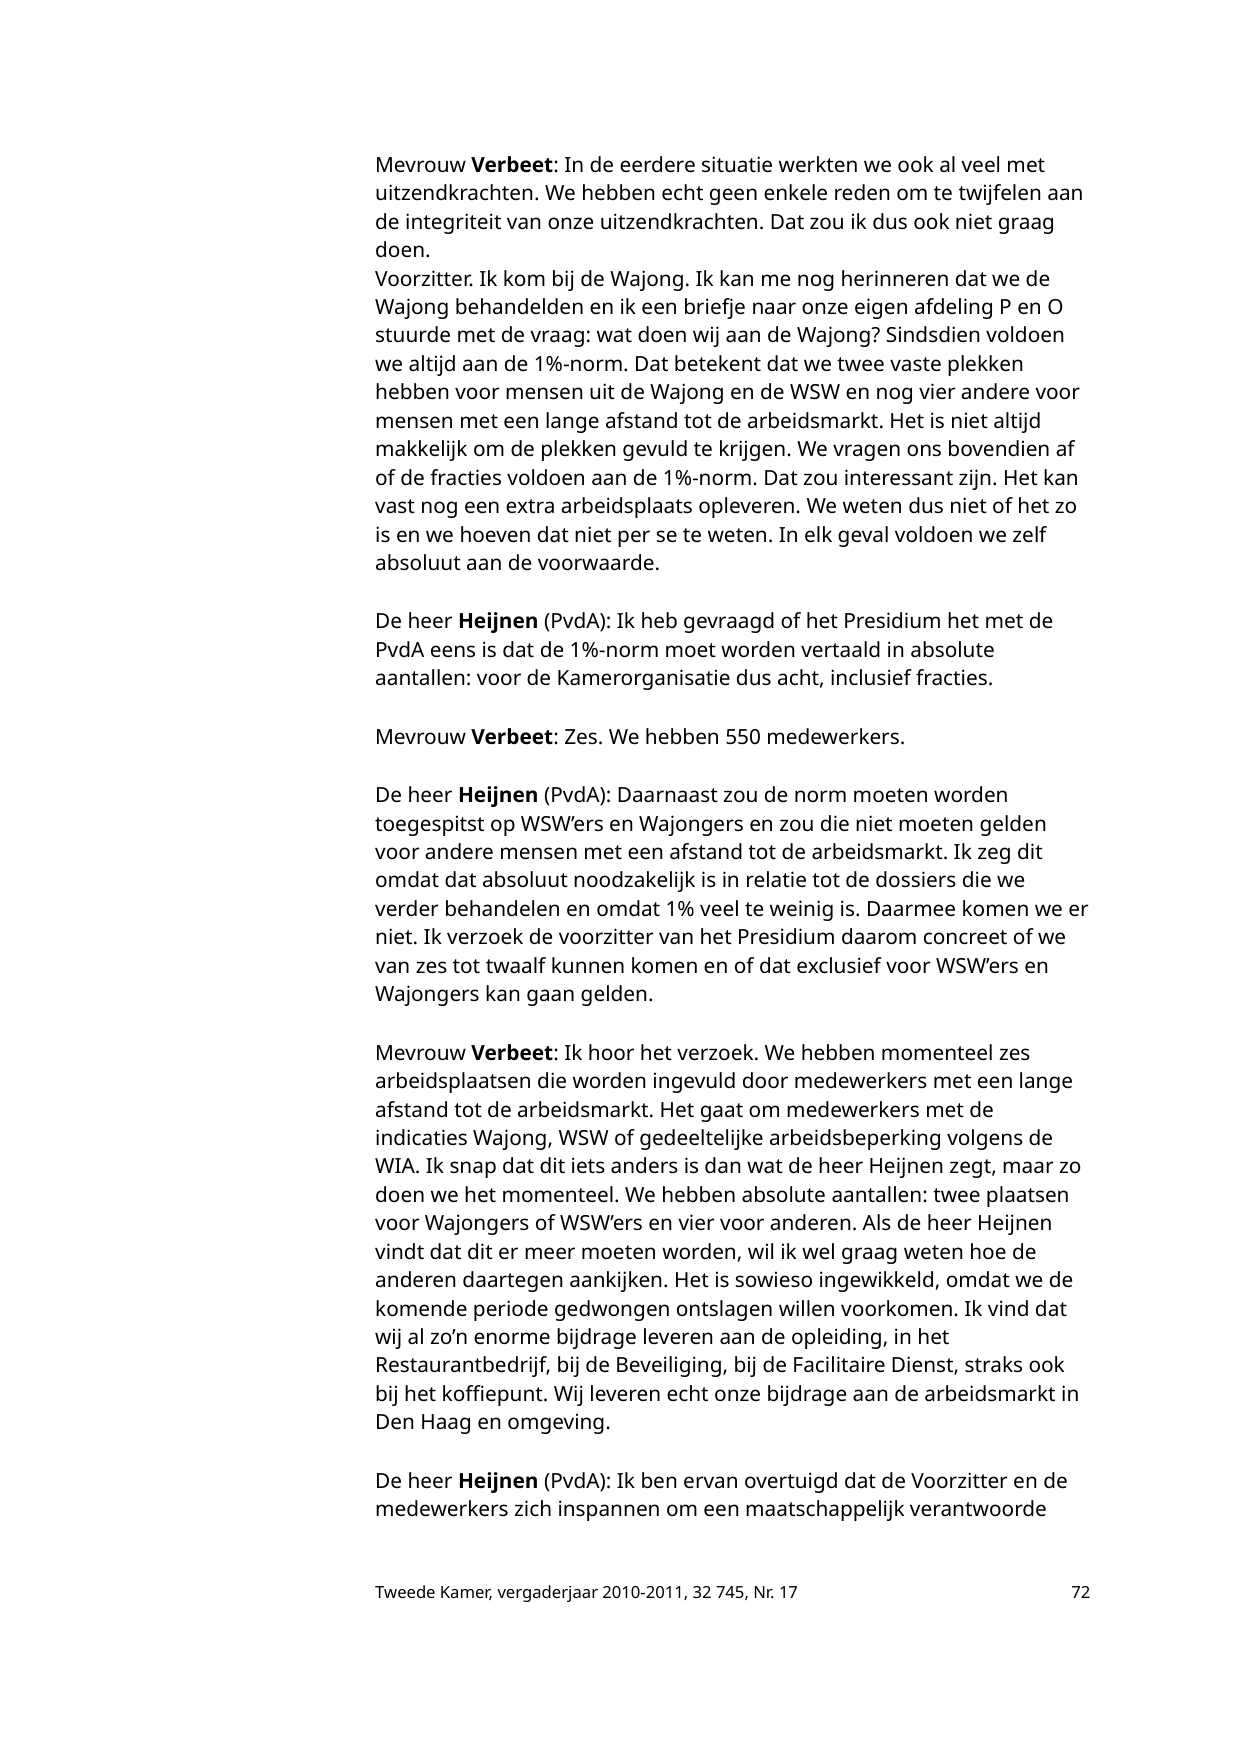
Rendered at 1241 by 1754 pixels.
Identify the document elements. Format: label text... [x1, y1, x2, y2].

text Voorzitter. Ik kom bij de Wajong. Ik kan me nog herinneren dat we de Wajong behandelden en ik een briefje naar onze eigen afdeling P en O stuurde met de vraag: wat doen wij aan de Wajong? Sindsdien voldoen we altijd aan de 1%-norm. Dat betekent dat we twee vaste plekken hebben voor mensen uit de Wajong en de WSW en nog vier andere voor mensen met een lange afstand tot de arbeidsmarkt. Het is niet altijd makkelijk om de plekken gevuld te krijgen. We vragen ons bovendien af of de fracties voldoen aan de 1%-norm. Dat zou interessant zijn. Het kan vast nog een extra arbeidsplaats opleveren. We weten dus niet of het zo is en we hoeven dat niet per se te weten. In elk geval voldoen we zelf absoluut aan de voorwaarde. [375, 264, 1090, 577]
text De heer Heijnen (PvdA): Ik ben ervan overtuigd dat de Voorzitter en de medewerkers zich inspannen om een maatschappelijk verantwoorde [375, 1466, 1090, 1523]
text Mevrouw Verbeet: Zes. We hebben 550 medewerkers. [375, 722, 1090, 750]
text De heer Heijnen (PvdA): Daarnaast zou de norm moeten worden toegespitst op WSW’ers en Wajongers en zou die niet moeten gelden voor andere mensen met een afstand tot de arbeidsmarkt. Ik zeg dit omdat dat absoluut noodzakelijk is in relatie tot de dossiers die we verder behandelen en omdat 1% veel te weinig is. Daarmee komen we er niet. Ik verzoek de voorzitter van het Presidium daarom concreet of we van zes tot twaalf kunnen komen en of dat exclusief voor WSW’ers en Wajongers kan gaan gelden. [375, 780, 1090, 1008]
text Mevrouw Verbeet: Ik hoor het verzoek. We hebben momenteel zes arbeidsplaatsen die worden ingevuld door medewerkers met een lange afstand tot de arbeidsmarkt. Het gaat om medewerkers met de indicaties Wajong, WSW of gedeeltelijke arbeidsbeperking volgens de WIA. Ik snap dat dit iets anders is dan wat de heer Heijnen zegt, maar zo doen we het momenteel. We hebben absolute aantallen: twee plaatsen voor Wajongers of WSW’ers en vier voor anderen. Als de heer Heijnen vindt dat dit er meer moeten worden, wil ik wel graag weten hoe de anderen daartegen aankijken. Het is sowieso ingewikkeld, omdat we de komende periode gedwongen ontslagen willen voorkomen. Ik vind dat wij al zo’n enorme bijdrage leveren aan de opleiding, in het Restaurantbedrijf, bij de Beveiliging, bij de Facilitaire Dienst, straks ook bij het koffiepunt. Wij leveren echt onze bijdrage aan de arbeidsmarkt in Den Haag en omgeving. [375, 1038, 1090, 1436]
text De heer Heijnen (PvdA): Ik heb gevraagd of het Presidium het met de PvdA eens is dat de 1%-norm moet worden vertaald in absolute aantallen: voor de Kamerorganisatie dus acht, inclusief fracties. [375, 607, 1090, 692]
text Mevrouw Verbeet: In de eerdere situatie werkten we ook al veel met uitzendkrachten. We hebben echt geen enkele reden om te twijfelen aan de integriteit van onze uitzendkrachten. Dat zou ik dus ook niet graag doen. [375, 150, 1090, 264]
